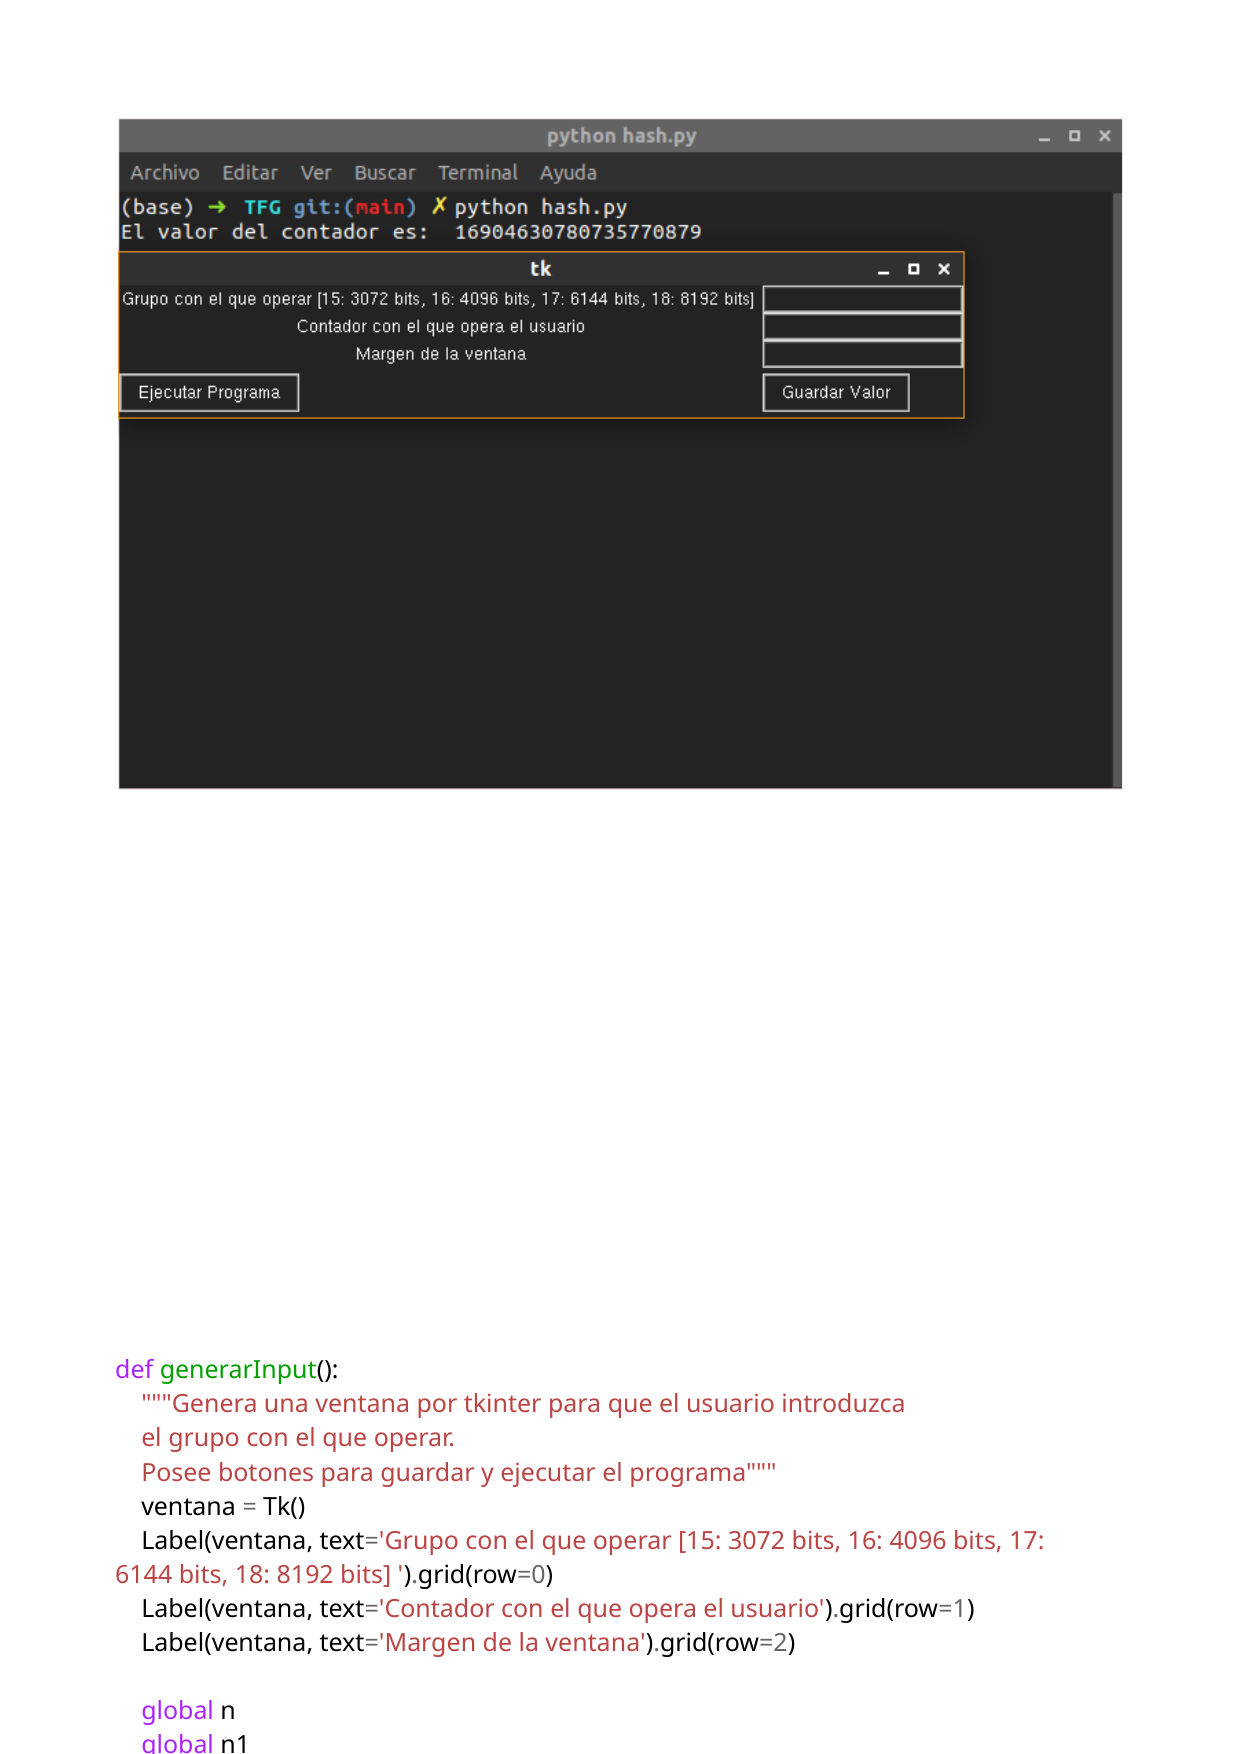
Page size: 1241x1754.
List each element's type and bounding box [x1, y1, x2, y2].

picture [118, 118, 1123, 790]
